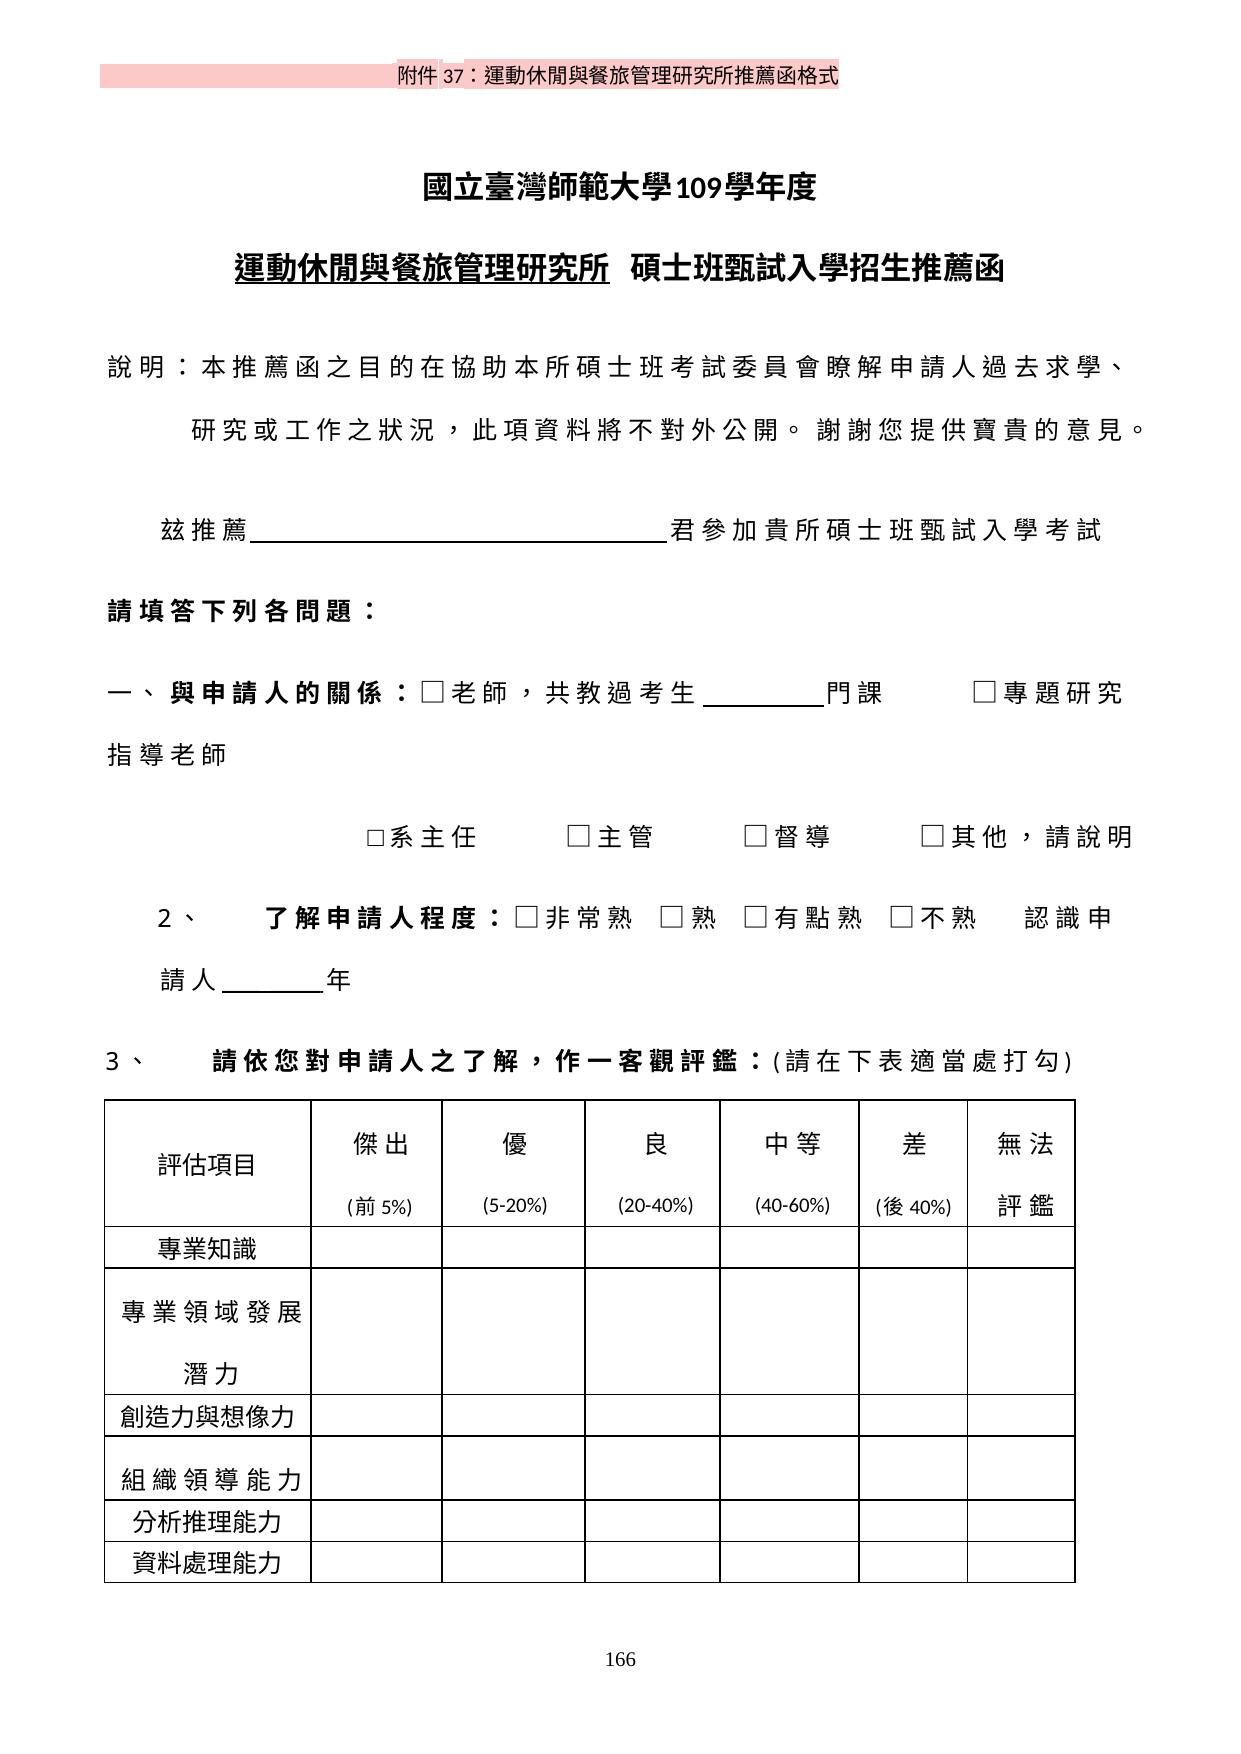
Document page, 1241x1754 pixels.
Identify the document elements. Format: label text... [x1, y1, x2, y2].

table_header 差 (後40%) [860, 1101, 967, 1226]
table_cell [721, 1542, 858, 1582]
table_cell [443, 1395, 584, 1435]
table_header 傑出 (前5%) [312, 1101, 441, 1226]
table_cell [968, 1395, 1074, 1435]
table_cell [586, 1501, 719, 1541]
table_cell 專業領域發展潛力 [105, 1269, 310, 1394]
table_cell [721, 1227, 858, 1267]
table_cell [860, 1542, 967, 1582]
table_header 無法評鑑 [968, 1101, 1074, 1226]
table_cell [586, 1227, 719, 1267]
table_cell [586, 1269, 719, 1394]
text 國立臺灣師範大學109學年度 [104, 143, 1136, 206]
text 一、與申請人的關係：□老師，共教過考生 門課 □專題研究指導老師 [104, 649, 1136, 774]
table_cell [312, 1227, 441, 1267]
table_cell [312, 1501, 441, 1541]
table_cell [312, 1437, 441, 1499]
table_cell [721, 1395, 858, 1435]
table_cell [443, 1542, 584, 1582]
table_header 良 (20-40%) [586, 1101, 719, 1226]
table_cell 創造力與想像力 [105, 1395, 310, 1435]
text 玆推薦 君參加貴所碩士班甄試入學考試 [104, 487, 1218, 549]
table_header 評估項目 [105, 1101, 310, 1226]
table_cell [860, 1501, 967, 1541]
table_cell [721, 1269, 858, 1394]
table_cell [443, 1437, 584, 1499]
table_cell [968, 1269, 1074, 1394]
table_cell 組織領導能力 [105, 1437, 310, 1499]
list 請依您對申請人之了解，作一客觀評鑑：(請在下表適當處打勾) [104, 1018, 1136, 1081]
table_cell 資料處理能力 [105, 1542, 310, 1582]
table_cell [860, 1437, 967, 1499]
table_header 中等 (40-60%) [721, 1101, 858, 1226]
table_header 優 (5-20%) [443, 1101, 584, 1226]
table_cell [586, 1395, 719, 1435]
text 說明：本推薦函之目的在協助本所碩士班考試委員會瞭解申請人過去求學、研究或工作之狀況，此項資料將不對外公開。謝謝您提供寶貴的意見。 [104, 324, 1134, 449]
table_cell 專業知識 [105, 1227, 310, 1267]
table_cell [968, 1437, 1074, 1499]
table_cell [860, 1269, 967, 1394]
table_cell [312, 1395, 441, 1435]
list 了解申請人程度：□非常熟 □熟 □有點熟 □不熟 認識申請人___ ____年 [154, 874, 1136, 999]
table_cell [443, 1269, 584, 1394]
table_cell [968, 1501, 1074, 1541]
text 運動休閒與餐旅管理研究所 碩士班甄試入學招生推薦函 [104, 224, 1136, 287]
table_cell [312, 1269, 441, 1394]
table_cell [968, 1542, 1074, 1582]
table_cell [860, 1227, 967, 1267]
table_cell 分析推理能力 [105, 1501, 310, 1541]
table_cell [443, 1501, 584, 1541]
table_cell [721, 1501, 858, 1541]
text 請填答下列各問題： [104, 568, 1136, 631]
table_cell [860, 1395, 967, 1435]
table_cell [443, 1227, 584, 1267]
table_cell [968, 1227, 1074, 1267]
text □系主任 □主管 □督導 □其他，請說明 [104, 793, 1136, 856]
table_cell [312, 1542, 441, 1582]
table_cell [586, 1542, 719, 1582]
table_cell [586, 1437, 719, 1499]
table_cell [721, 1437, 858, 1499]
